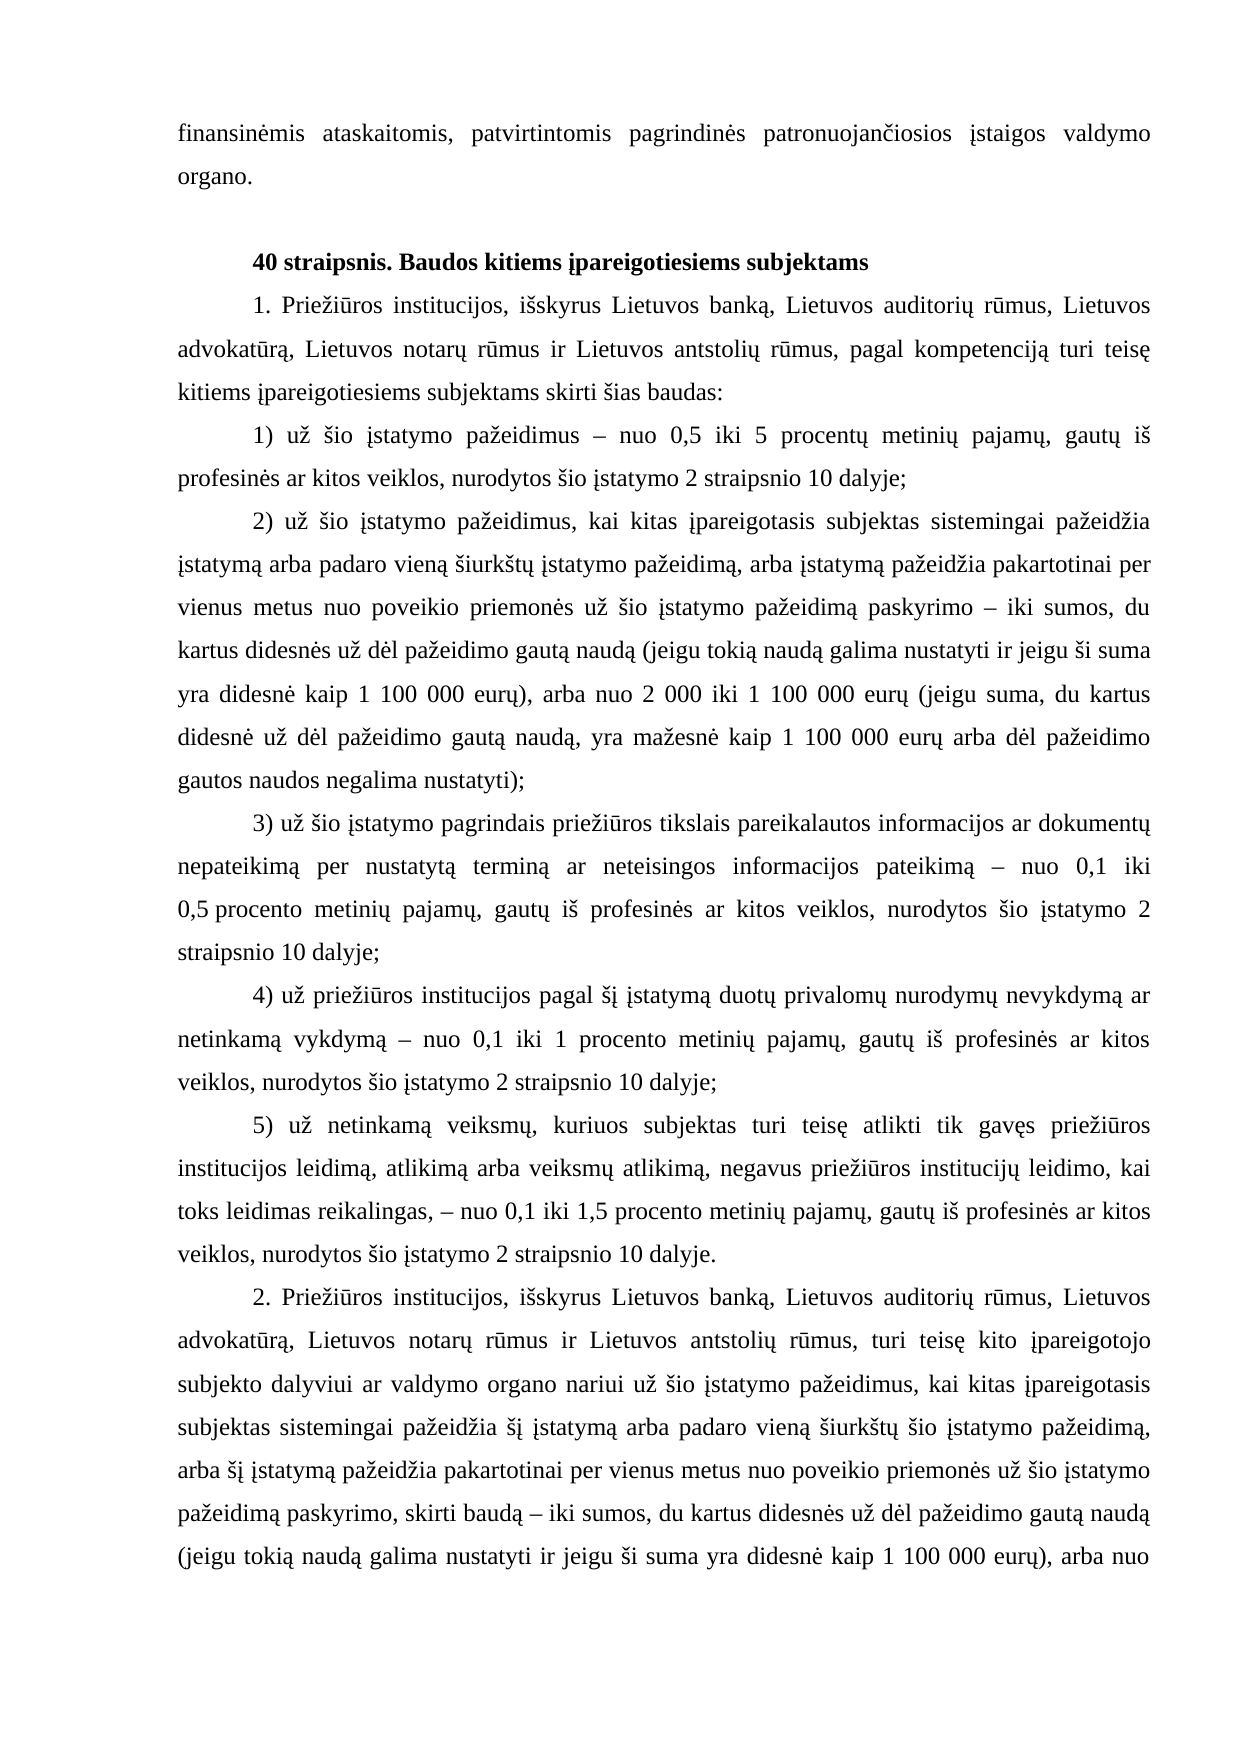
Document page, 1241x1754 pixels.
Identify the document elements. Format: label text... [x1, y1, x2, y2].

text 2) už šio įstatymo pažeidimus, kai kitas įpareigotasis subjektas sistemingai pažeidžia įstatymą arba padaro vieną šiurkštų įstatymo pažeidimą, arba įstatymą pažeidžia pakartotinai per vienus metus nuo poveikio priemonės už šio įstatymo pažeidimą paskyrimo – iki sumos, du kartus didesnės už dėl pažeidimo gautą naudą (jeigu tokią naudą galima nustatyti ir jeigu ši suma yra didesnė kaip 1 100 000 eurų), arba nuo 2 000 iki 1 100 000 eurų (jeigu suma, du kartus didesnė už dėl pažeidimo gautą naudą, yra mažesnė kaip 1 100 000 eurų arba dėl pažeidimo gautos naudos negalima nustatyti); [177, 506, 1152, 794]
text 1. Priežiūros institucijos, išskyrus Lietuvos banką, Lietuvos auditorių rūmus, Lietuvos advokatūrą, Lietuvos notarų rūmus ir Lietuvos antstolių rūmus, pagal kompetenciją turi teisę kitiems įpareigotiesiems subjektams skirti šias baudas: [177, 291, 1152, 406]
text 40 straipsnis. Baudos kitiems įpareigotiesiems subjektams [177, 247, 1152, 276]
text 5) už netinkamą veiksmų, kuriuos subjektas turi teisę atlikti tik gavęs priežiūros institucijos leidimą, atlikimą arba veiksmų atlikimą, negavus priežiūros institucijų leidimo, kai toks leidimas reikalingas, – nuo 0,1 iki 1,5 procento metinių pajamų, gautų iš profesinės ar kitos veiklos, nurodytos šio įstatymo 2 straipsnio 10 dalyje. [177, 1110, 1152, 1268]
text 4) už priežiūros institucijos pagal šį įstatymą duotų privalomų nurodymų nevykdymą ar netinkamą vykdymą – nuo 0,1 iki 1 procento metinių pajamų, gautų iš profesinės ar kitos veiklos, nurodytos šio įstatymo 2 straipsnio 10 dalyje; [177, 981, 1152, 1096]
text 1) už šio įstatymo pažeidimus – nuo 0,5 iki 5 procentų metinių pajamų, gautų iš profesinės ar kitos veiklos, nurodytos šio įstatymo 2 straipsnio 10 dalyje; [177, 420, 1152, 492]
text 2. Priežiūros institucijos, išskyrus Lietuvos banką, Lietuvos auditorių rūmus, Lietuvos advokatūrą, Lietuvos notarų rūmus ir Lietuvos antstolių rūmus, turi teisę kito įpareigotojo subjekto dalyviui ar valdymo organo nariui už šio įstatymo pažeidimus, kai kitas įpareigotasis subjektas sistemingai pažeidžia šį įstatymą arba padaro vieną šiurkštų šio įstatymo pažeidimą, arba šį įstatymą pažeidžia pakartotinai per vienus metus nuo poveikio priemonės už šio įstatymo pažeidimą paskyrimo, skirti baudą – iki sumos, du kartus didesnės už dėl pažeidimo gautą naudą (jeigu tokią naudą galima nustatyti ir jeigu ši suma yra didesnė kaip 1 100 000 eurų), arba nuo [177, 1282, 1152, 1570]
text finansinėmis ataskaitomis, patvirtintomis pagrindinės patronuojančiosios įstaigos valdymo organo. [177, 118, 1152, 190]
text 3) už šio įstatymo pagrindais priežiūros tikslais pareikalautos informacijos ar dokumentų nepateikimą per nustatytą terminą ar neteisingos informacijos pateikimą – nuo 0,1 iki 0,5 procento metinių pajamų, gautų iš profesinės ar kitos veiklos, nurodytos šio įstatymo 2 straipsnio 10 dalyje; [177, 808, 1152, 966]
